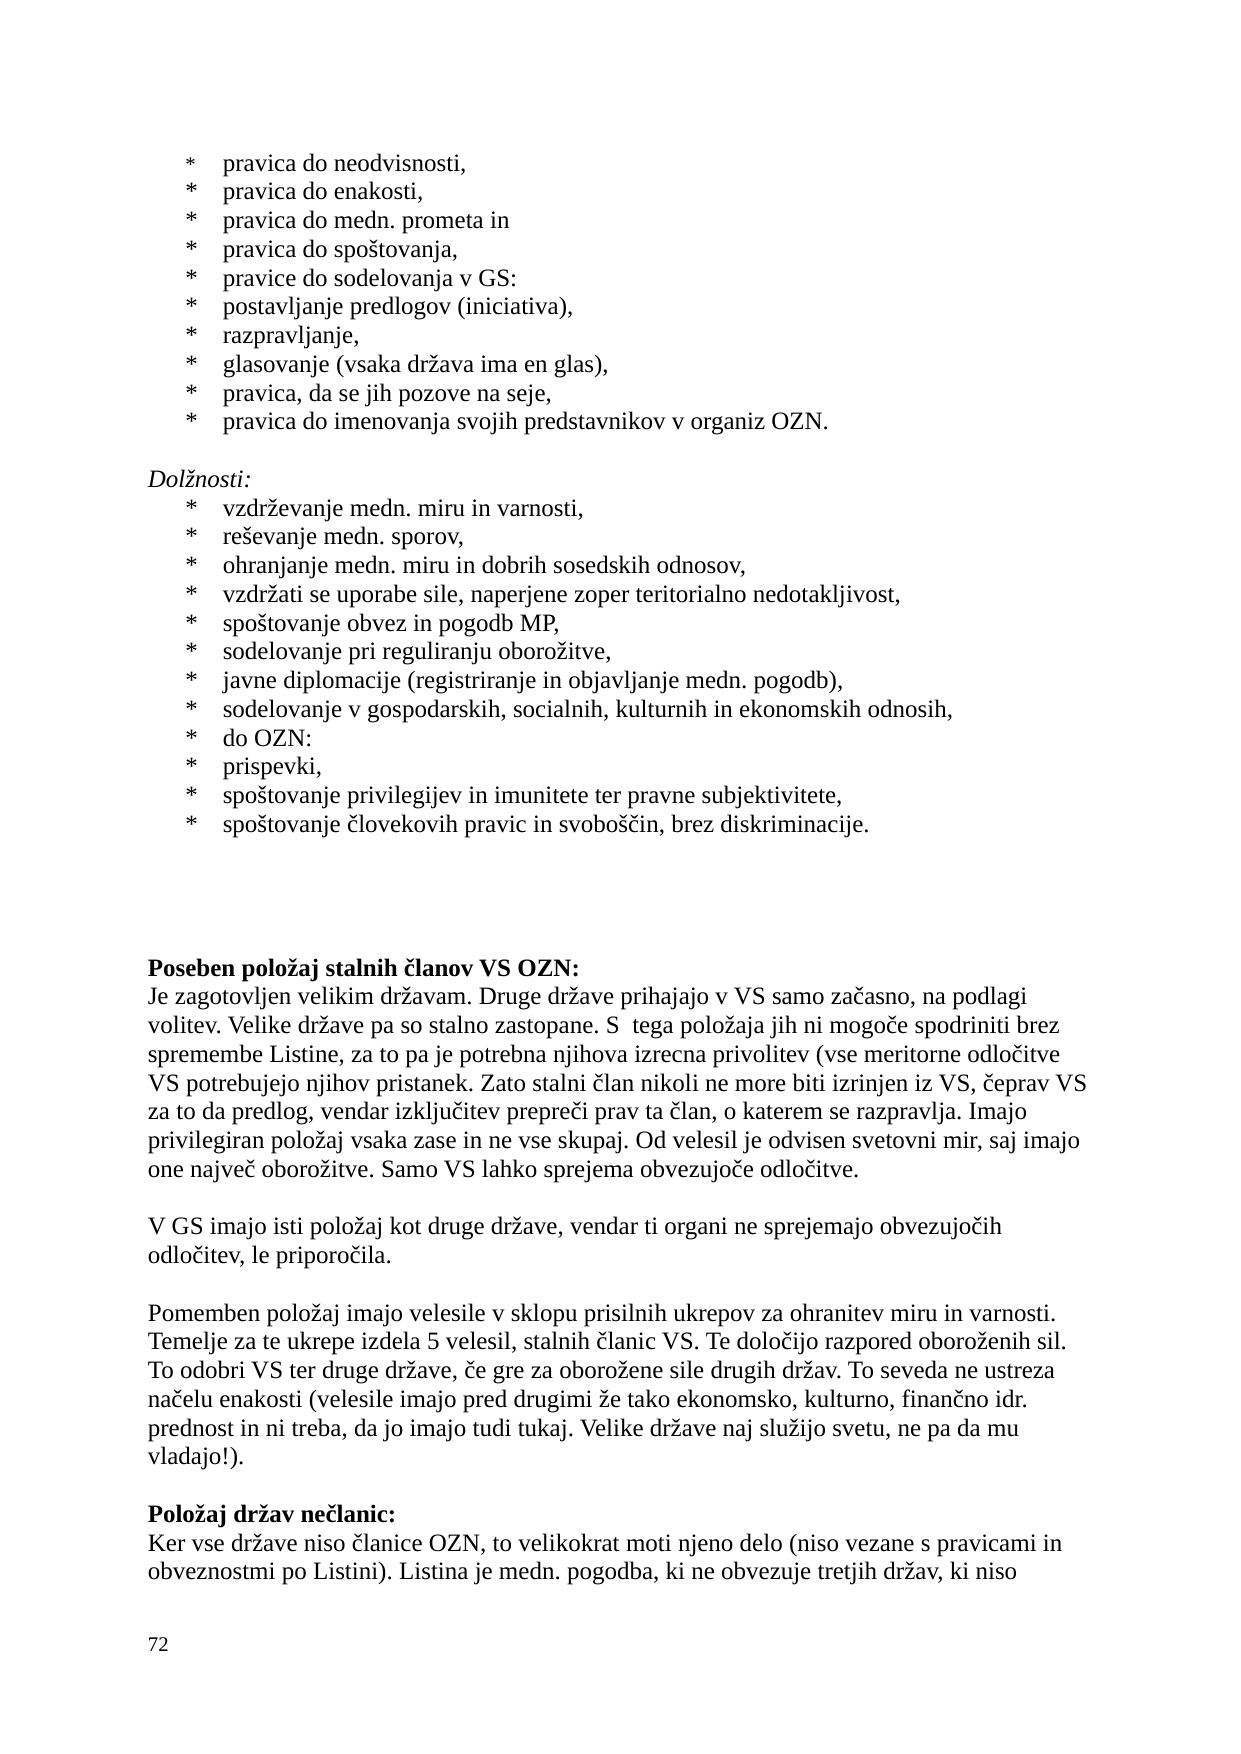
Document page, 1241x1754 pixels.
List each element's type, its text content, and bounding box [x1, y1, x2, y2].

list pravica do neodvisnosti, [185, 148, 1093, 176]
list ohranjanje medn. miru in dobrih sosedskih odnosov, [185, 550, 1093, 579]
list pravica do imenovanja svojih predstavnikov v organiz OZN. [185, 406, 1093, 435]
list javne diplomacije (registriranje in objavljanje medn. pogodb), [185, 665, 1093, 694]
list reševanje medn. sporov, [185, 521, 1093, 550]
list spoštovanje obvez in pogodb MP, [185, 608, 1093, 636]
list pravica do spoštovanja, [185, 234, 1093, 263]
list pravice do sodelovanja v GS: [185, 263, 1093, 291]
text Pomemben položaj imajo velesile v sklopu prisilnih ukrepov za ohranitev miru in varnosti. Temelje za te ukrepe izdela 5 velesil, stalnih članic VS. Te določijo razpored oboroženih sil. To odobri VS ter druge države, če gre za oborožene sile drugih držav. To seveda ne ustreza načelu enakosti (velesile imajo pred drugimi že tako ekonomsko, kulturno, finančno idr. prednost in ni treba, da jo imajo tudi tukaj. Velike države naj služijo svetu, ne pa da mu vladajo!). [148, 1298, 1093, 1470]
list sodelovanje pri reguliranju oborožitve, [185, 636, 1093, 665]
list glasovanje (vsaka država ima en glas), [185, 349, 1093, 378]
list spoštovanje privilegijev in imunitete ter pravne subjektivitete, [185, 780, 1093, 809]
list pravica do enakosti, [185, 176, 1093, 205]
list sodelovanje v gospodarskih, socialnih, kulturnih in ekonomskih odnosih, [185, 694, 1093, 723]
text Ker vse države niso članice OZN, to velikokrat moti njeno delo (niso vezane s pravicami in obveznostmi po Listini). Listina je medn. pogodba, ki ne obvezuje tretjih držav, ki niso [148, 1528, 1093, 1585]
list razpravljanje, [185, 320, 1093, 349]
text V GS imajo isti položaj kot druge države, vendar ti organi ne sprejemajo obvezujočih odločitev, le priporočila. [148, 1211, 1093, 1269]
list postavljanje predlogov (iniciativa), [185, 291, 1093, 320]
text Je zagotovljen velikim državam. Druge države prihajajo v VS samo začasno, na podlagi volitev. Velike države pa so stalno zastopane. S tega položaja jih ni mogoče spodriniti brez spremembe Listine, za to pa je potrebna njihova izrecna privolitev (vse meritorne odločitve VS potrebujejo njihov pristanek. Zato stalni član nikoli ne more biti izrinjen iz VS, čeprav VS za to da predlog, vendar izključitev prepreči prav ta član, o katerem se razpravlja. Imajo privilegiran položaj vsaka zase in ne vse skupaj. Od velesil je odvisen svetovni mir, saj imajo one največ oborožitve. Samo VS lahko sprejema obvezujoče odločitve. [148, 981, 1093, 1183]
text Dolžnosti: [148, 464, 1093, 493]
list prispevki, [185, 751, 1093, 780]
list vzdržati se uporabe sile, naperjene zoper teritorialno nedotakljivost, [185, 579, 1093, 608]
text Položaj držav nečlanic: [148, 1499, 1093, 1528]
list pravica, da se jih pozove na seje, [185, 378, 1093, 406]
list spoštovanje človekovih pravic in svoboščin, brez diskriminacije. [185, 809, 1093, 838]
list do OZN: [185, 723, 1093, 751]
text Poseben položaj stalnih članov VS OZN: [148, 953, 1093, 981]
list pravica do medn. prometa in [185, 205, 1093, 234]
list vzdrževanje medn. miru in varnosti, [185, 493, 1093, 521]
